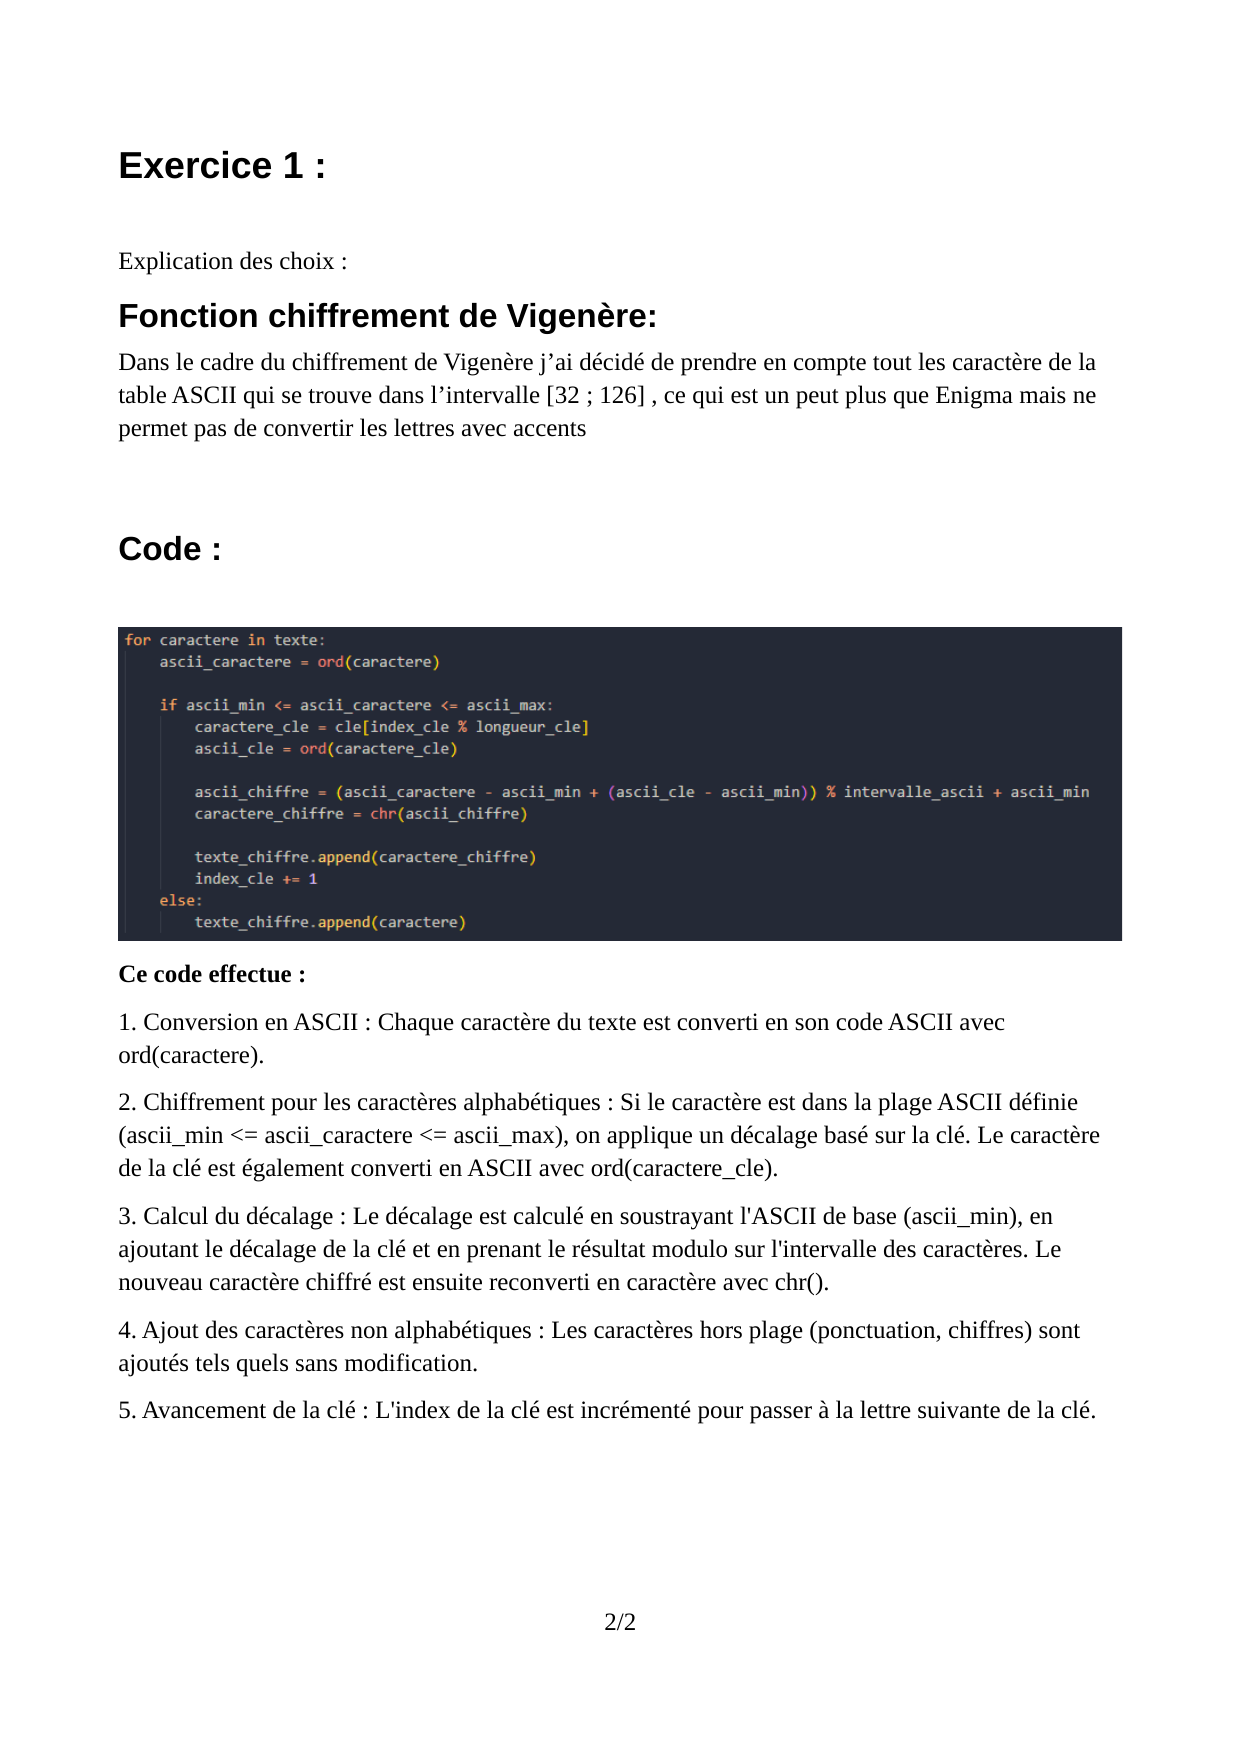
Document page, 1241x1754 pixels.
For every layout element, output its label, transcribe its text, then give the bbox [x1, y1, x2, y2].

text 3. Calcul du décalage : Le décalage est calculé en soustrayant l'ASCII de base (ascii_min), en ajoutant le décalage de la clé et en prenant le résultat modulo sur l'intervalle des caractères. Le nouveau caractère chiffré est ensuite reconverti en caractère avec chr(). [118, 1201, 1122, 1296]
text Explication des choix : [118, 246, 1122, 275]
text 4. Ajout des caractères non alphabétiques : Les caractères hors plage (ponctuation, chiffres) sont ajoutés tels quels sans modification. [118, 1315, 1122, 1377]
text 2. Chiffrement pour les caractères alphabétiques : Si le caractère est dans la plage ASCII définie (ascii_min <= ascii_caractere <= ascii_max), on applique un décalage basé sur la clé. Le caractère de la clé est également converti en ASCII avec ord(caractere_cle). [118, 1087, 1122, 1182]
text 1. Conversion en ASCII : Chaque caractère du texte est converti en son code ASCII avec ord(caractere). [118, 1007, 1122, 1069]
subtitle Code : [118, 529, 1122, 567]
text 5. Avancement de la clé : L'index de la clé est incrémenté pour passer à la lettre suivante de la clé. [118, 1395, 1122, 1424]
text Dans le cadre du chiffrement de Vigenère j’ai décidé de prendre en compte tout les caractère de la table ASCII qui se trouve dans l’intervalle [32 ; 126] , ce qui est un peut plus que Enigma mais ne permet pas de convertir les lettres avec accents [118, 347, 1122, 442]
picture [118, 627, 1123, 941]
subtitle Fonction chiffrement de Vigenère: [118, 296, 1122, 334]
text Ce code effectue : [118, 959, 1122, 988]
subtitle Exercice 1 : [118, 143, 1122, 186]
